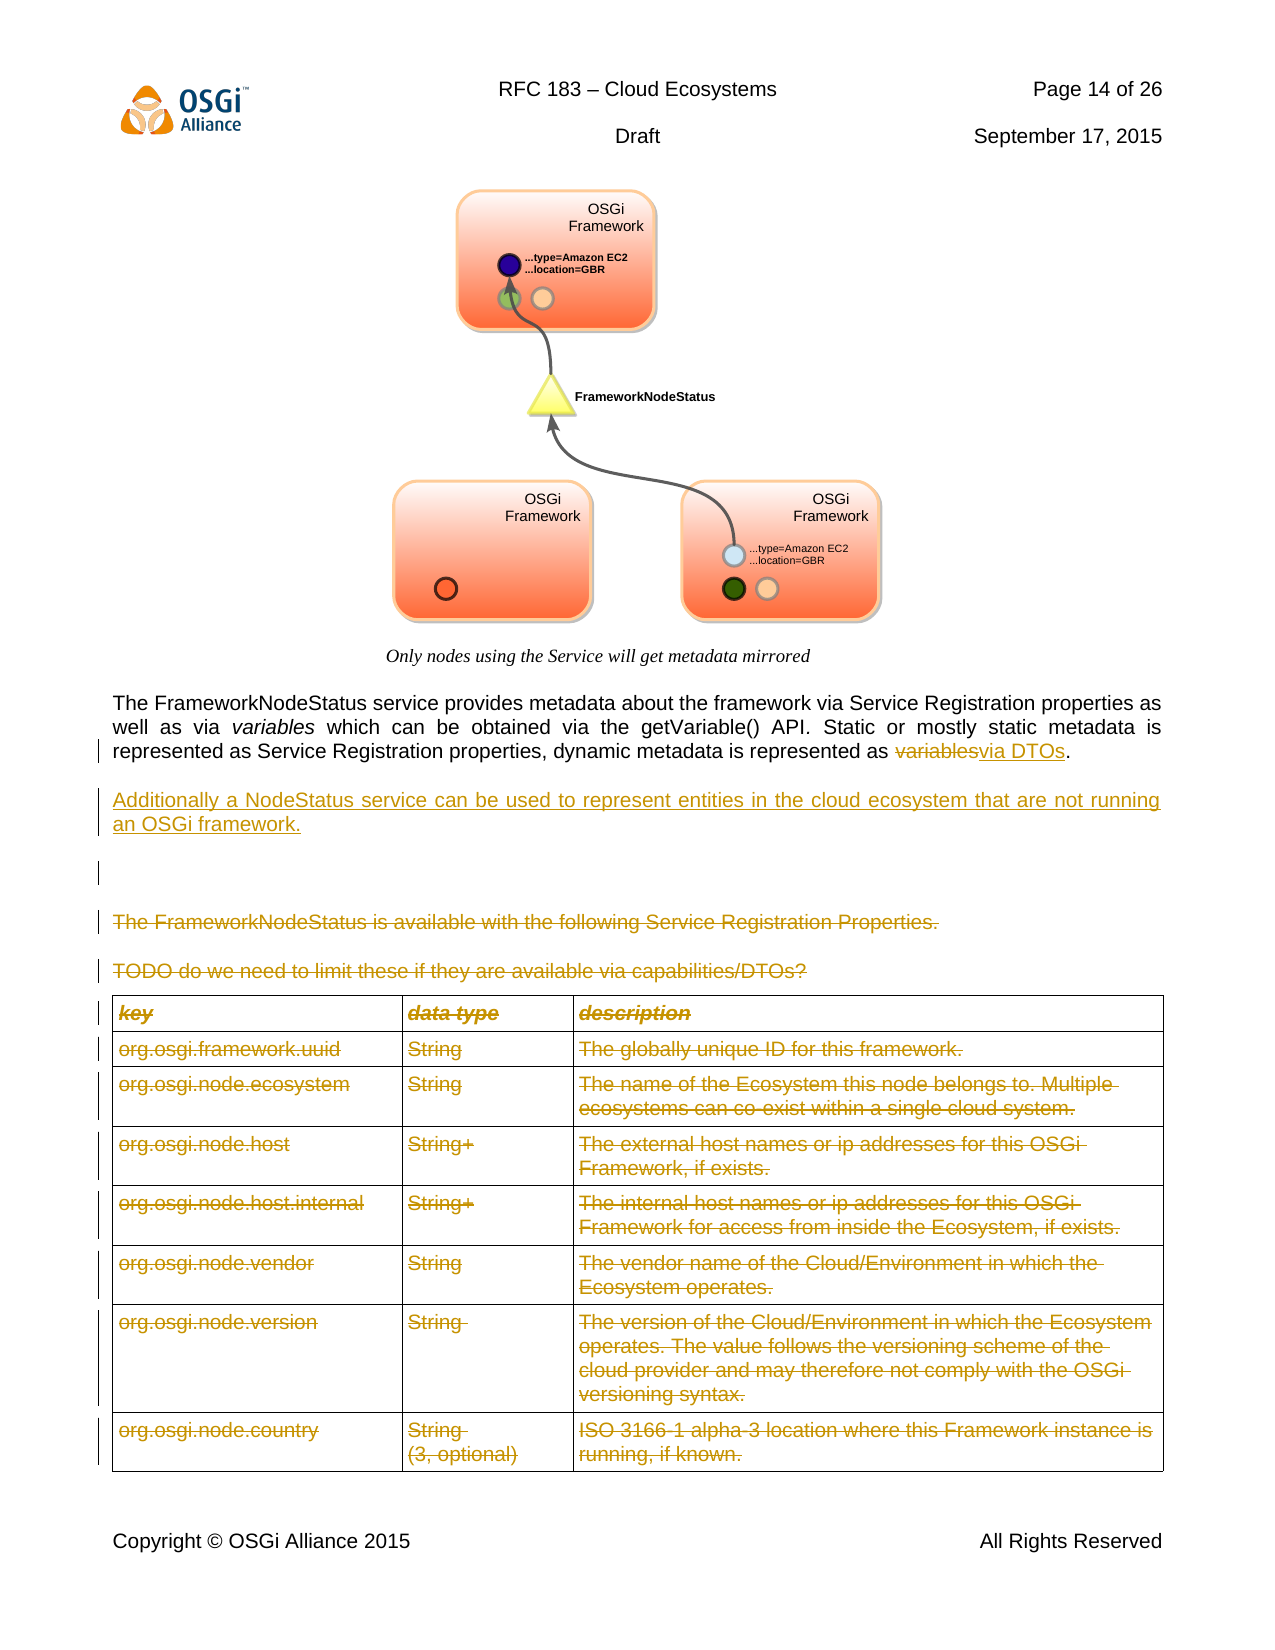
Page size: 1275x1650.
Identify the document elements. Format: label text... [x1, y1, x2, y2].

text Additionally a NodeStatus service can be used to represent entities in the cloud ecosystem that are not running an OSGi framework. [112, 788, 1162, 836]
table_cell [574, 1305, 1163, 1412]
table_header [403, 996, 573, 1031]
table_cell [403, 1032, 573, 1066]
table_cell [403, 1305, 573, 1412]
table_cell [574, 1413, 1163, 1471]
table_header [113, 996, 402, 1031]
table_cell [113, 1067, 402, 1126]
table_cell [574, 1186, 1163, 1245]
text The FrameworkNodeStatus service provides metadata about the framework via Service Registration properties as well as via variables which can be obtained via the getVariable() API. Static or mostly static metadata is represented as Service Registration properties, dynamic metadata is represented as via DTOs. [112, 691, 1162, 763]
table_cell [113, 1032, 402, 1066]
table_cell [113, 1246, 402, 1304]
table_cell [113, 1186, 402, 1245]
table_cell [403, 1127, 573, 1185]
table_cell [403, 1067, 573, 1126]
table_cell [113, 1305, 402, 1412]
table_cell [403, 1413, 573, 1471]
table_cell [403, 1186, 573, 1245]
table_cell [113, 1127, 402, 1185]
table_cell [574, 1067, 1163, 1126]
table_cell [113, 1413, 402, 1471]
table_cell [574, 1032, 1163, 1066]
table_cell [574, 1127, 1163, 1185]
table_cell [574, 1246, 1163, 1304]
picture [113, 78, 257, 142]
table_cell [403, 1246, 573, 1304]
text Only nodes using the Service will get metadata mirrored [386, 171, 889, 666]
table_header [574, 996, 1163, 1031]
